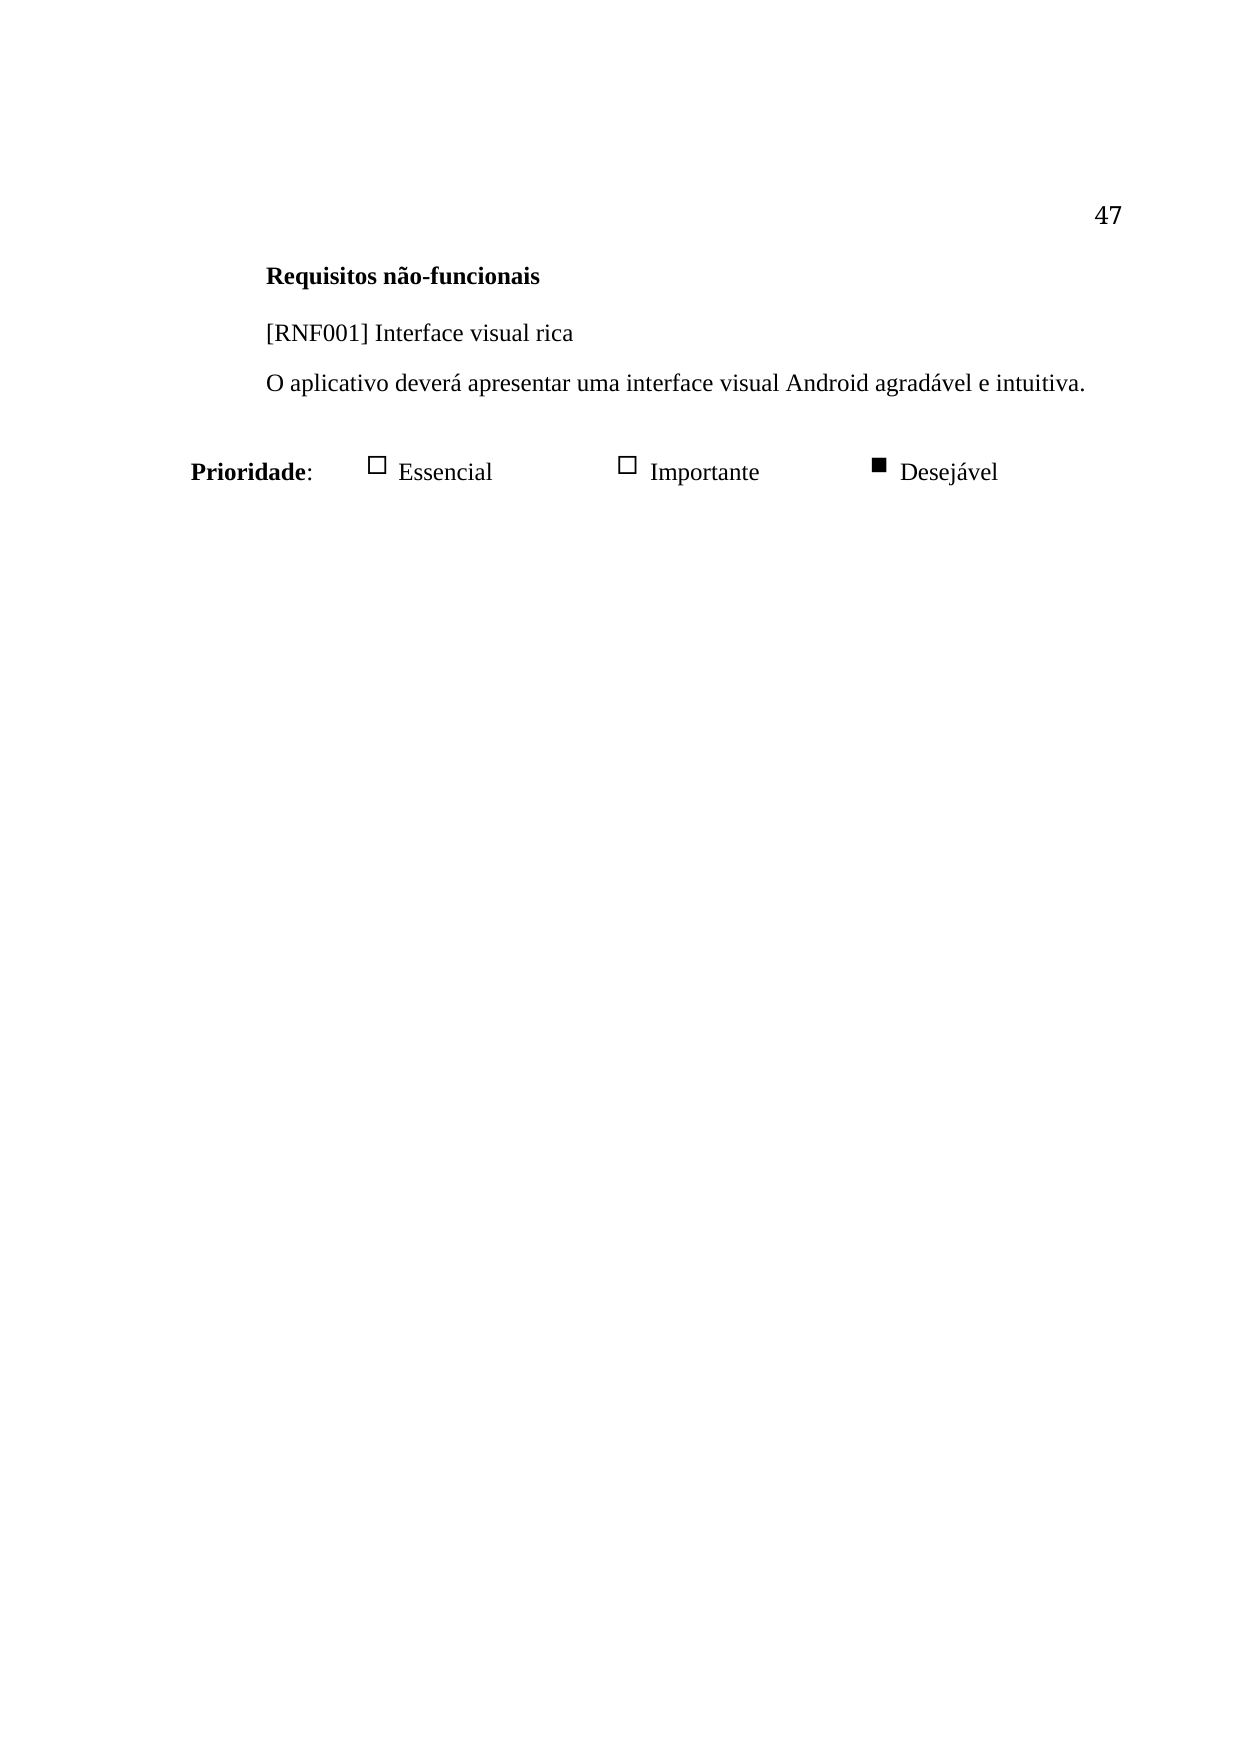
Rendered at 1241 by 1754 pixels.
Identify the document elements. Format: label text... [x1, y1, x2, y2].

table_header  [604, 432, 650, 511]
table_header Importante [650, 432, 856, 511]
table_header Desejável [900, 432, 1043, 511]
text O aplicativo deverá apresentar uma interface visual Android agradável e intuitiva. [177, 368, 1122, 397]
text Requisitos não-funcionais [177, 261, 1122, 289]
table_header Prioridade: [179, 432, 354, 511]
table_header Essencial [398, 432, 604, 511]
table_header  [354, 432, 398, 511]
table_header  [856, 432, 900, 511]
text [RNF001] Interface visual rica [177, 318, 1122, 347]
